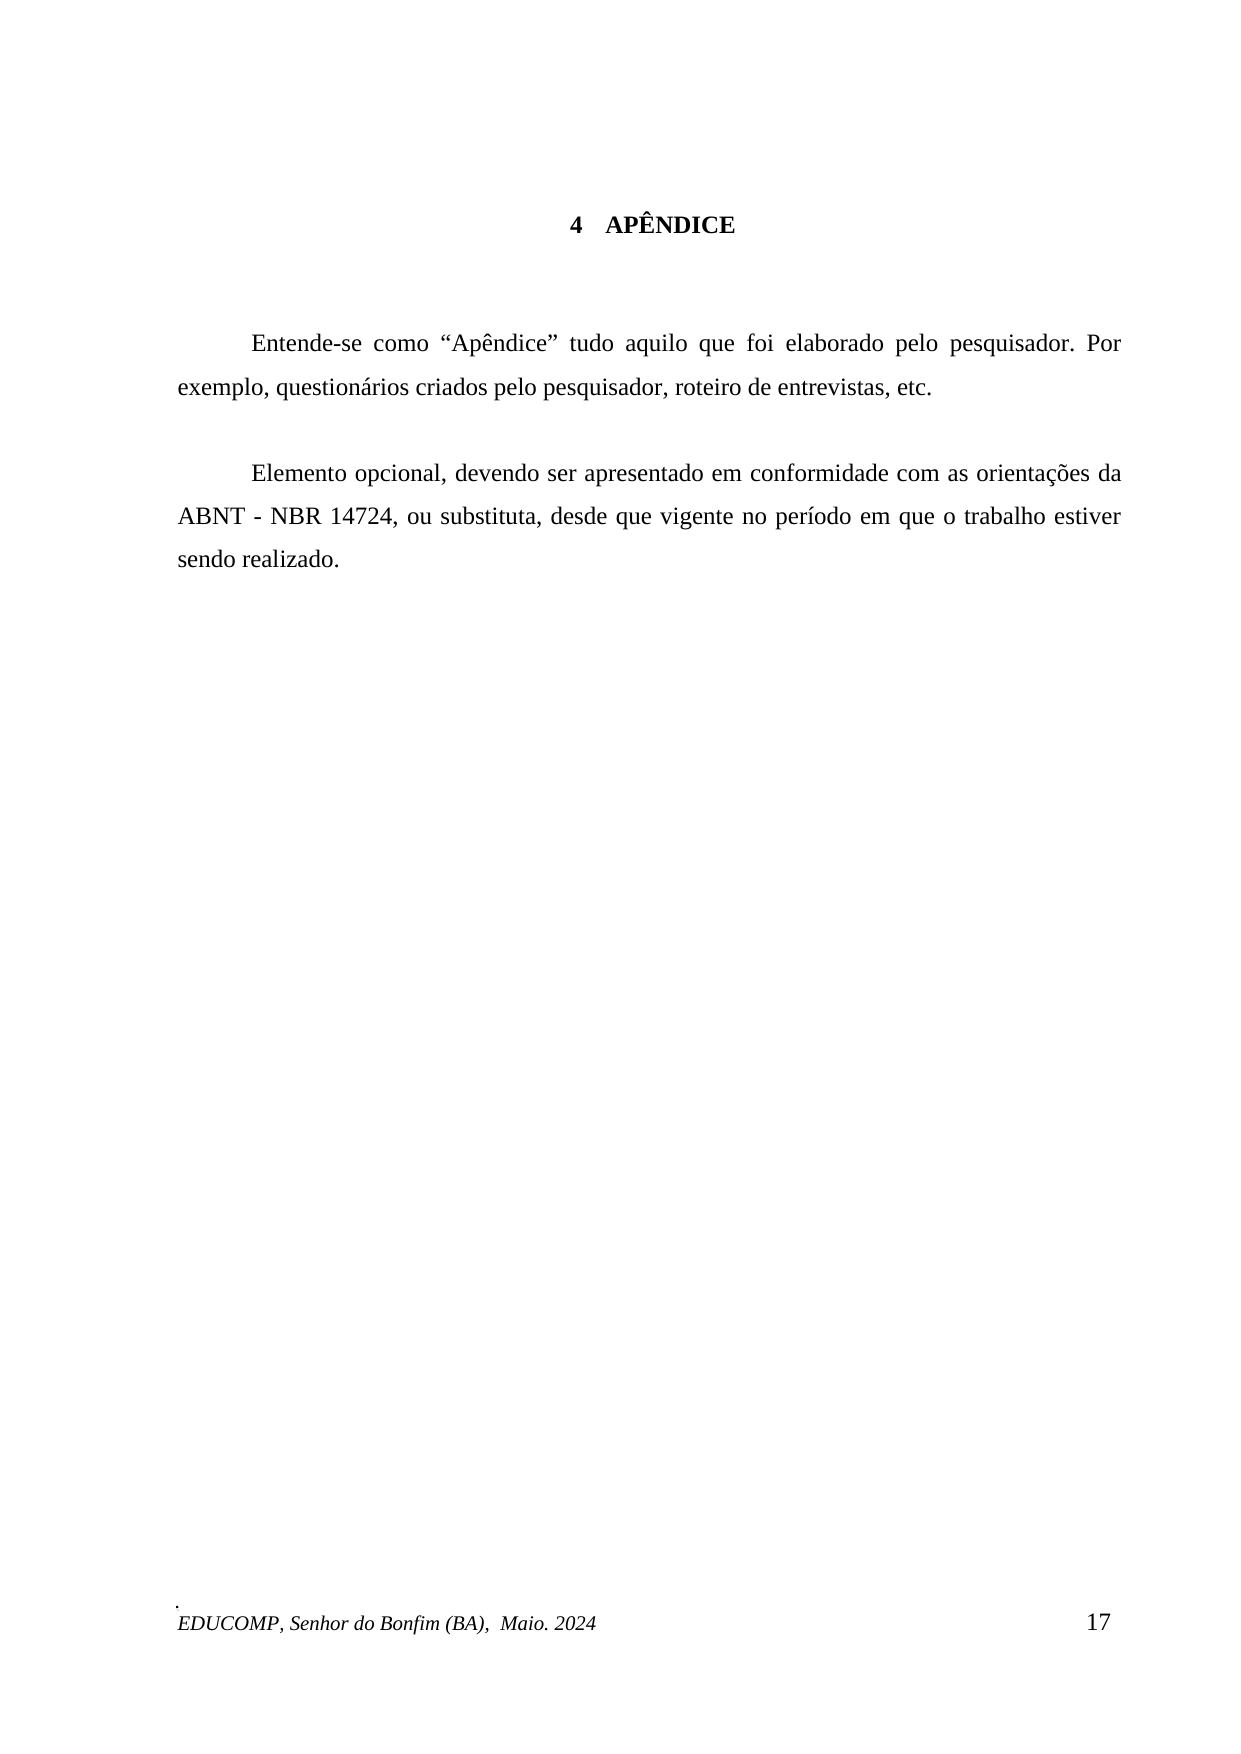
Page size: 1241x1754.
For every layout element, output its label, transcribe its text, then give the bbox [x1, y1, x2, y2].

text Entende-se como “Apêndice” tudo aquilo que foi elaborado pelo pesquisador. Por exemplo, questionários criados pelo pesquisador, roteiro de entrevistas, etc. [177, 328, 1122, 400]
subtitle APÊNDICE [177, 210, 1122, 238]
text Elemento opcional, devendo ser apresentado em conformidade com as orientações da ABNT - NBR 14724, ou substituta, desde que vigente no período em que o trabalho estiver sendo realizado. [177, 458, 1122, 573]
